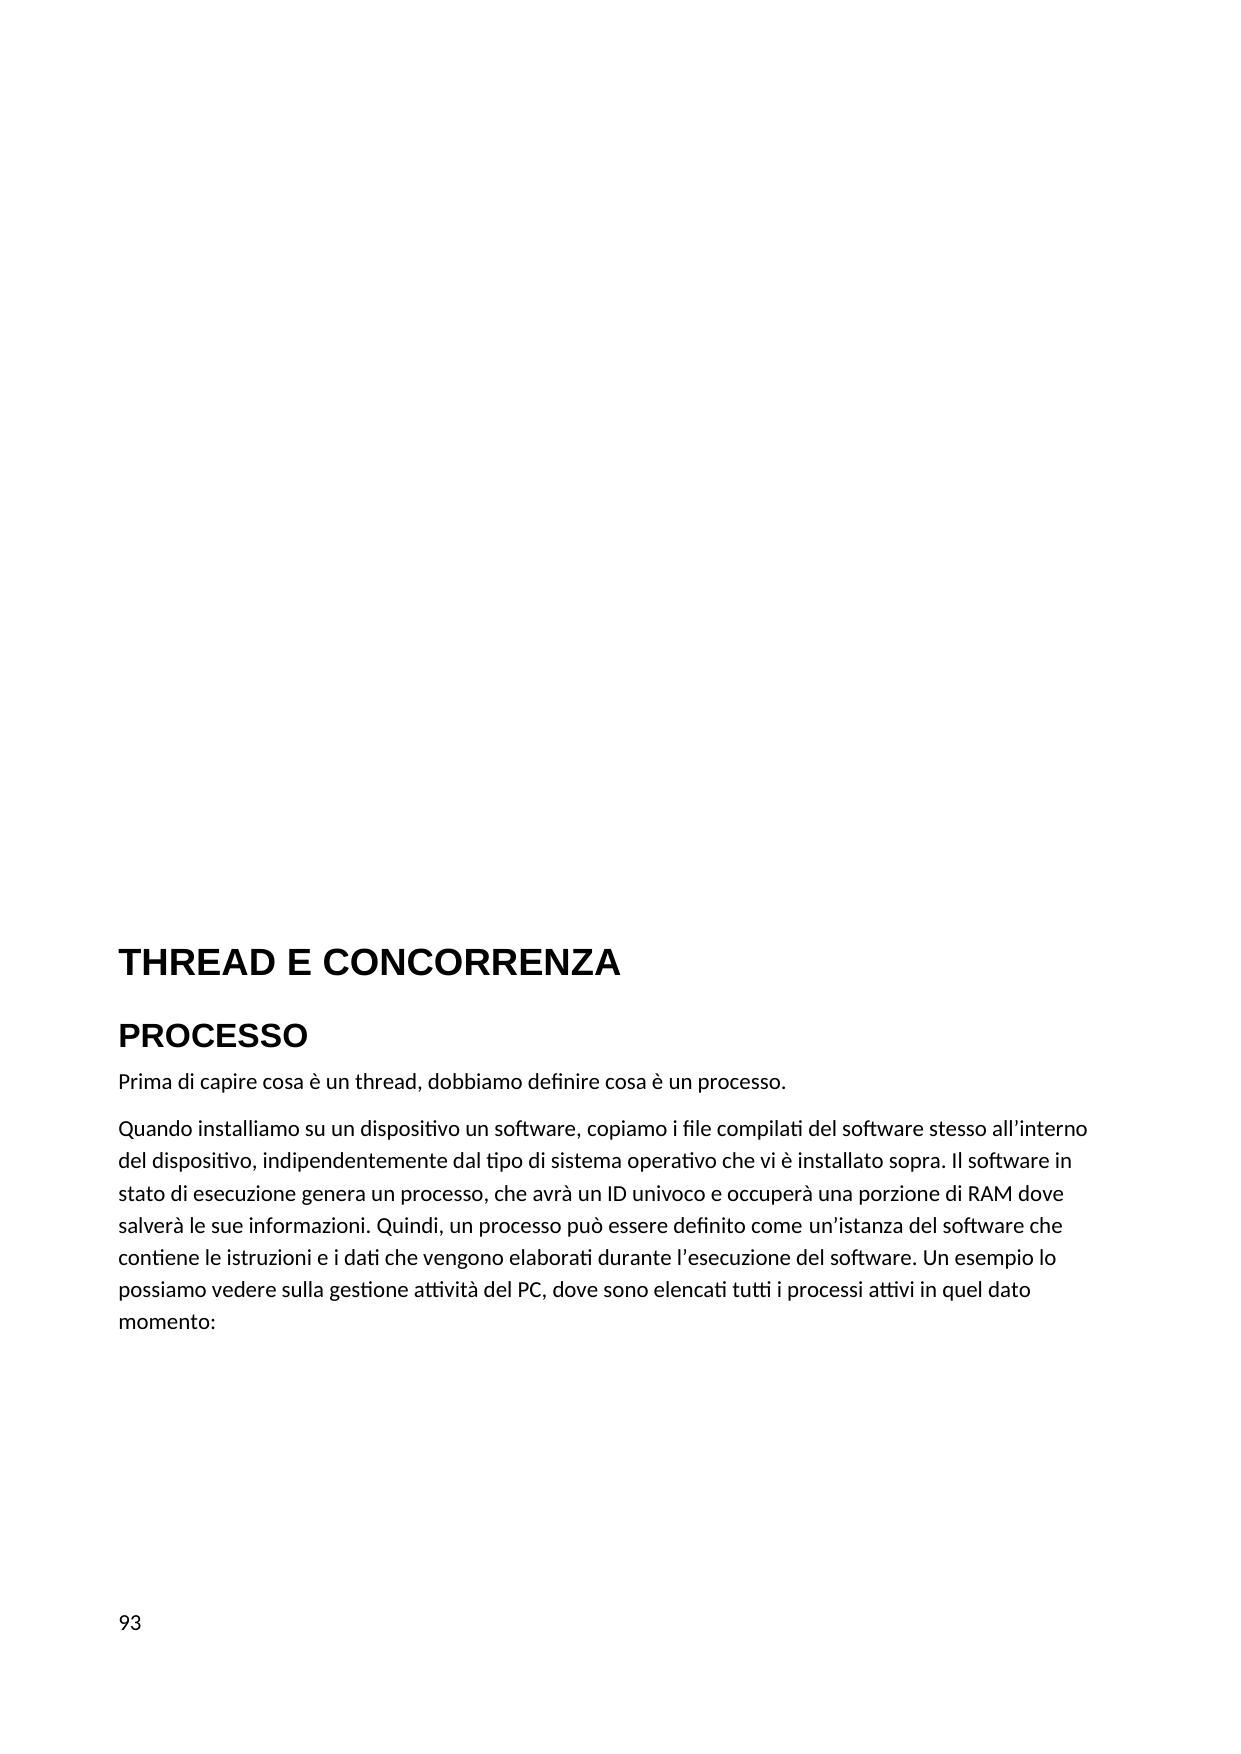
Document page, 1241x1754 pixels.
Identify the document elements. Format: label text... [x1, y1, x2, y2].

text Prima di capire cosa è un thread, dobbiamo definire cosa è un processo. [118, 1067, 1122, 1096]
text Quando installiamo su un dispositivo un software, copiamo i file compilati del software stesso all’interno del dispositivo, indipendentemente dal tipo di sistema operativo che vi è installato sopra. Il software in stato di esecuzione genera un processo, che avrà un ID univoco e occuperà una porzione di RAM dove salverà le sue informazioni. Quindi, un processo può essere definito come un’istanza del software che contiene le istruzioni e i dati che vengono elaborati durante l’esecuzione del software. Un esempio lo possiamo vedere sulla gestione attività del PC, dove sono elencati tutti i processi attivi in quel dato momento: [118, 1114, 1122, 1335]
subtitle THREAD E CONCORRENZA [118, 939, 1122, 983]
subtitle PROCESSO [118, 1016, 1122, 1055]
